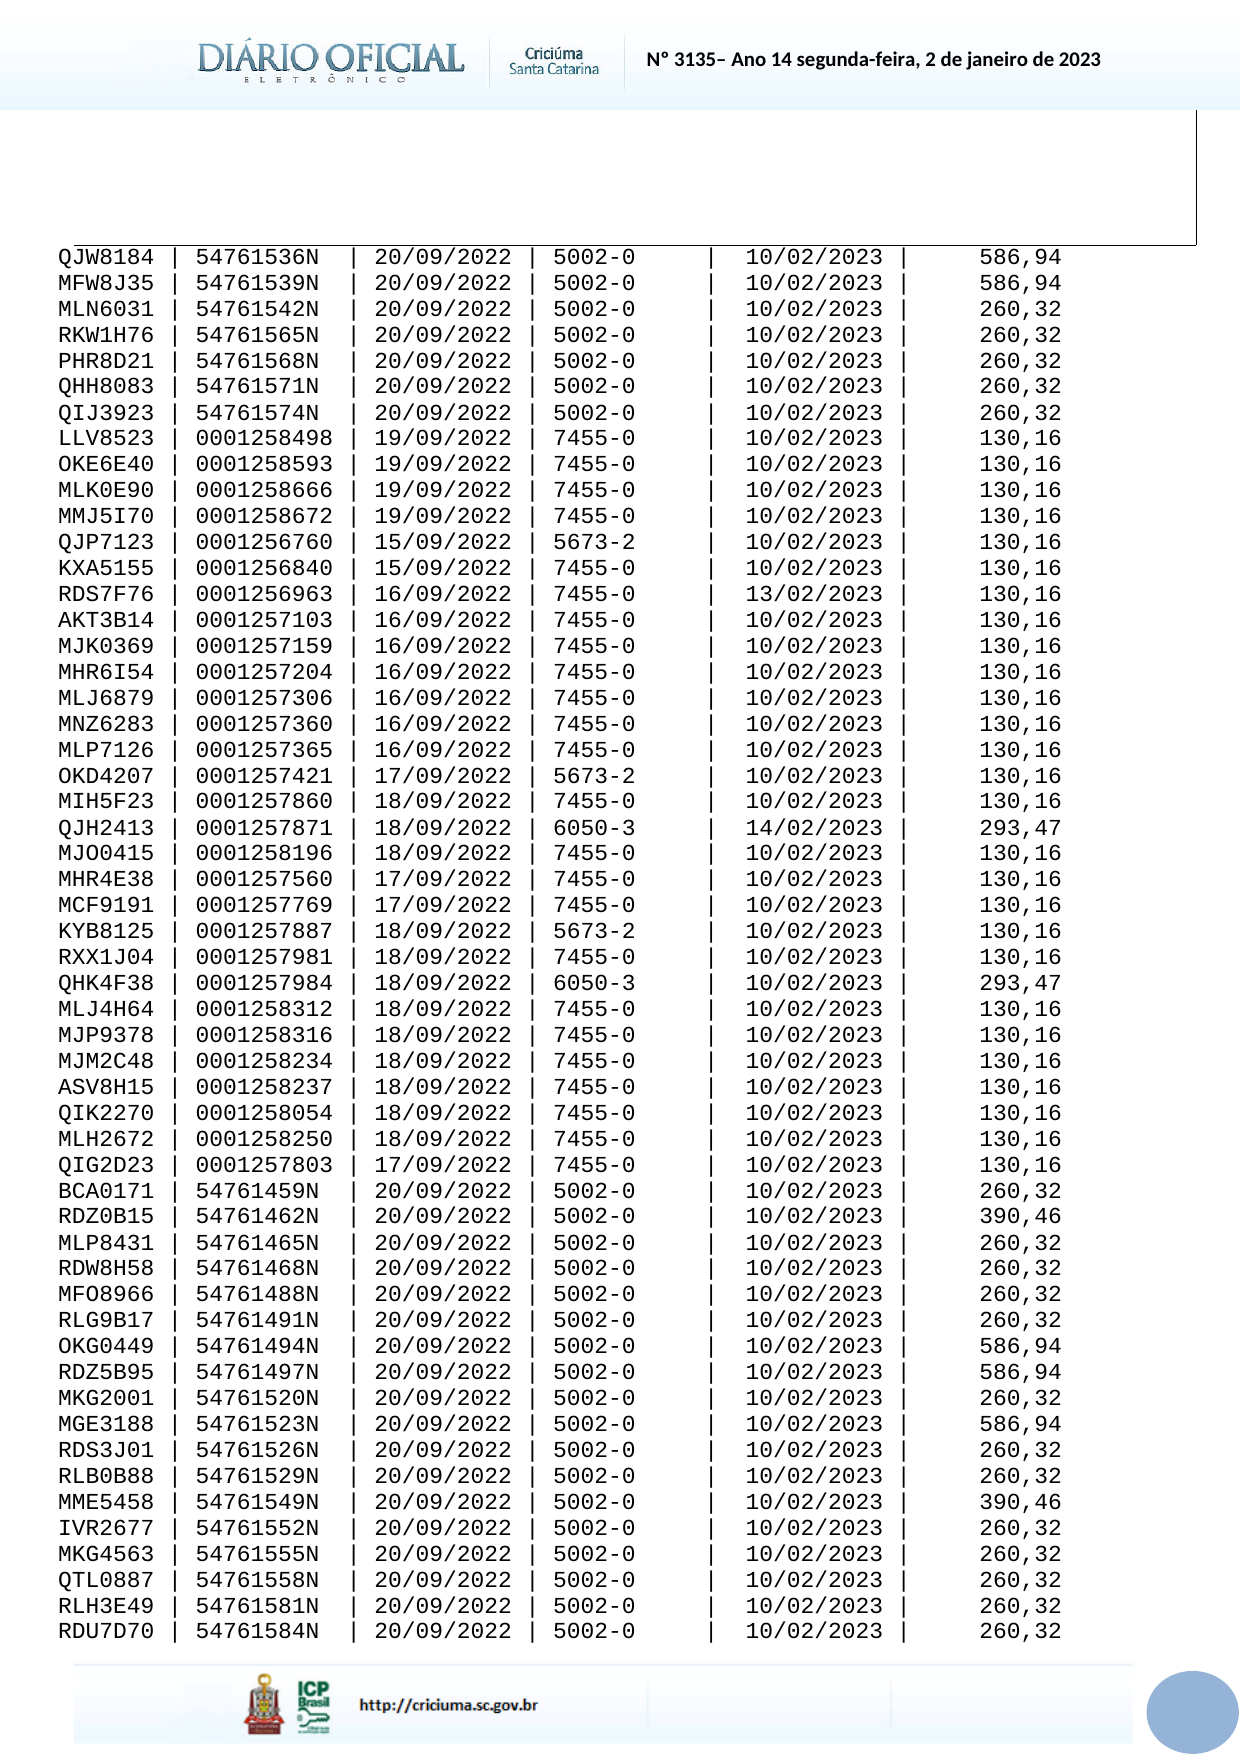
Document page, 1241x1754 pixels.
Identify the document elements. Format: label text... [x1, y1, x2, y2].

text KYB8125 | 0001257887 | 18/09/2022 | 5673-2 | 10/02/2023 | 130,16 [44, 919, 1196, 946]
text MLK0E90 | 0001258666 | 19/09/2022 | 7455-0 | 10/02/2023 | 130,16 [44, 479, 1196, 504]
text MJO0415 | 0001258196 | 18/09/2022 | 7455-0 | 10/02/2023 | 130,16 [44, 842, 1196, 868]
text MJP9378 | 0001258316 | 18/09/2022 | 7455-0 | 10/02/2023 | 130,16 [44, 1023, 1196, 1049]
text OKD4207 | 0001257421 | 17/09/2022 | 5673-2 | 10/02/2023 | 130,16 [44, 764, 1196, 790]
text MKG4563 | 54761555N | 20/09/2022 | 5002-0 | 10/02/2023 | 260,32 [44, 1542, 1196, 1568]
text RXX1J04 | 0001257981 | 18/09/2022 | 7455-0 | 10/02/2023 | 130,16 [44, 946, 1196, 971]
text RDS7F76 | 0001256963 | 16/09/2022 | 7455-0 | 13/02/2023 | 130,16 [44, 582, 1196, 608]
text MLN6031 | 54761542N | 20/09/2022 | 5002-0 | 10/02/2023 | 260,32 [44, 297, 1196, 323]
text QIG2D23 | 0001257803 | 17/09/2022 | 7455-0 | 10/02/2023 | 130,16 [44, 1153, 1196, 1179]
text MLJ6879 | 0001257306 | 16/09/2022 | 7455-0 | 10/02/2023 | 130,16 [44, 686, 1196, 712]
text PHR8D21 | 54761568N | 20/09/2022 | 5002-0 | 10/02/2023 | 260,32 [44, 349, 1196, 375]
text RDZ5B95 | 54761497N | 20/09/2022 | 5002-0 | 10/02/2023 | 586,94 [44, 1361, 1196, 1386]
text OKE6E40 | 0001258593 | 19/09/2022 | 7455-0 | 10/02/2023 | 130,16 [44, 453, 1196, 479]
text MGE3188 | 54761523N | 20/09/2022 | 5002-0 | 10/02/2023 | 586,94 [44, 1412, 1196, 1438]
text MJK0369 | 0001257159 | 16/09/2022 | 7455-0 | 10/02/2023 | 130,16 [44, 634, 1196, 660]
text MLH2672 | 0001258250 | 18/09/2022 | 7455-0 | 10/02/2023 | 130,16 [44, 1127, 1196, 1153]
text MLP8431 | 54761465N | 20/09/2022 | 5002-0 | 10/02/2023 | 260,32 [44, 1231, 1196, 1257]
text QJW8184 | 54761536N | 20/09/2022 | 5002-0 | 10/02/2023 | 586,94 [44, 245, 1196, 271]
text MLJ4H64 | 0001258312 | 18/09/2022 | 7455-0 | 10/02/2023 | 130,16 [44, 997, 1196, 1023]
text MKG2001 | 54761520N | 20/09/2022 | 5002-0 | 10/02/2023 | 260,32 [44, 1386, 1196, 1412]
text QJH2413 | 0001257871 | 18/09/2022 | 6050-3 | 14/02/2023 | 293,47 [44, 816, 1196, 842]
text RLG9B17 | 54761491N | 20/09/2022 | 5002-0 | 10/02/2023 | 260,32 [44, 1309, 1196, 1334]
text RLH3E49 | 54761581N | 20/09/2022 | 5002-0 | 10/02/2023 | 260,32 [44, 1594, 1196, 1620]
text QIK2270 | 0001258054 | 18/09/2022 | 7455-0 | 10/02/2023 | 130,16 [44, 1101, 1196, 1127]
text MNZ6283 | 0001257360 | 16/09/2022 | 7455-0 | 10/02/2023 | 130,16 [44, 712, 1196, 738]
text QTL0887 | 54761558N | 20/09/2022 | 5002-0 | 10/02/2023 | 260,32 [44, 1568, 1196, 1594]
text RDW8H58 | 54761468N | 20/09/2022 | 5002-0 | 10/02/2023 | 260,32 [44, 1257, 1196, 1283]
text AKT3B14 | 0001257103 | 16/09/2022 | 7455-0 | 10/02/2023 | 130,16 [44, 608, 1196, 634]
text QJP7123 | 0001256760 | 15/09/2022 | 5673-2 | 10/02/2023 | 130,16 [44, 531, 1196, 556]
text MHR4E38 | 0001257560 | 17/09/2022 | 7455-0 | 10/02/2023 | 130,16 [44, 868, 1196, 894]
text BCA0171 | 54761459N | 20/09/2022 | 5002-0 | 10/02/2023 | 260,32 [44, 1179, 1196, 1205]
text MCF9191 | 0001257769 | 17/09/2022 | 7455-0 | 10/02/2023 | 130,16 [44, 894, 1196, 919]
text LLV8523 | 0001258498 | 19/09/2022 | 7455-0 | 10/02/2023 | 130,16 [44, 427, 1196, 453]
text OKG0449 | 54761494N | 20/09/2022 | 5002-0 | 10/02/2023 | 586,94 [44, 1334, 1196, 1361]
text RDZ0B15 | 54761462N | 20/09/2022 | 5002-0 | 10/02/2023 | 390,46 [44, 1205, 1196, 1231]
text IVR2677 | 54761552N | 20/09/2022 | 5002-0 | 10/02/2023 | 260,32 [44, 1516, 1196, 1542]
text MFO8966 | 54761488N | 20/09/2022 | 5002-0 | 10/02/2023 | 260,32 [44, 1283, 1196, 1309]
text RDS3J01 | 54761526N | 20/09/2022 | 5002-0 | 10/02/2023 | 260,32 [44, 1438, 1196, 1464]
text MIH5F23 | 0001257860 | 18/09/2022 | 7455-0 | 10/02/2023 | 130,16 [44, 790, 1196, 816]
text KXA5155 | 0001256840 | 15/09/2022 | 7455-0 | 10/02/2023 | 130,16 [44, 556, 1196, 582]
text MHR6I54 | 0001257204 | 16/09/2022 | 7455-0 | 10/02/2023 | 130,16 [44, 660, 1196, 686]
text MLP7126 | 0001257365 | 16/09/2022 | 7455-0 | 10/02/2023 | 130,16 [44, 738, 1196, 764]
text RDU7D70 | 54761584N | 20/09/2022 | 5002-0 | 10/02/2023 | 260,32 [44, 1620, 1196, 1646]
text QHK4F38 | 0001257984 | 18/09/2022 | 6050-3 | 10/02/2023 | 293,47 [44, 971, 1196, 997]
text MME5458 | 54761549N | 20/09/2022 | 5002-0 | 10/02/2023 | 390,46 [44, 1490, 1196, 1516]
text RKW1H76 | 54761565N | 20/09/2022 | 5002-0 | 10/02/2023 | 260,32 [44, 323, 1196, 349]
text QHH8083 | 54761571N | 20/09/2022 | 5002-0 | 10/02/2023 | 260,32 [44, 375, 1196, 401]
text ASV8H15 | 0001258237 | 18/09/2022 | 7455-0 | 10/02/2023 | 130,16 [44, 1075, 1196, 1101]
text RLB0B88 | 54761529N | 20/09/2022 | 5002-0 | 10/02/2023 | 260,32 [44, 1464, 1196, 1490]
text MFW8J35 | 54761539N | 20/09/2022 | 5002-0 | 10/02/2023 | 586,94 [44, 271, 1196, 297]
text MMJ5I70 | 0001258672 | 19/09/2022 | 7455-0 | 10/02/2023 | 130,16 [44, 504, 1196, 531]
text MJM2C48 | 0001258234 | 18/09/2022 | 7455-0 | 10/02/2023 | 130,16 [44, 1049, 1196, 1075]
text QIJ3923 | 54761574N | 20/09/2022 | 5002-0 | 10/02/2023 | 260,32 [44, 401, 1196, 427]
